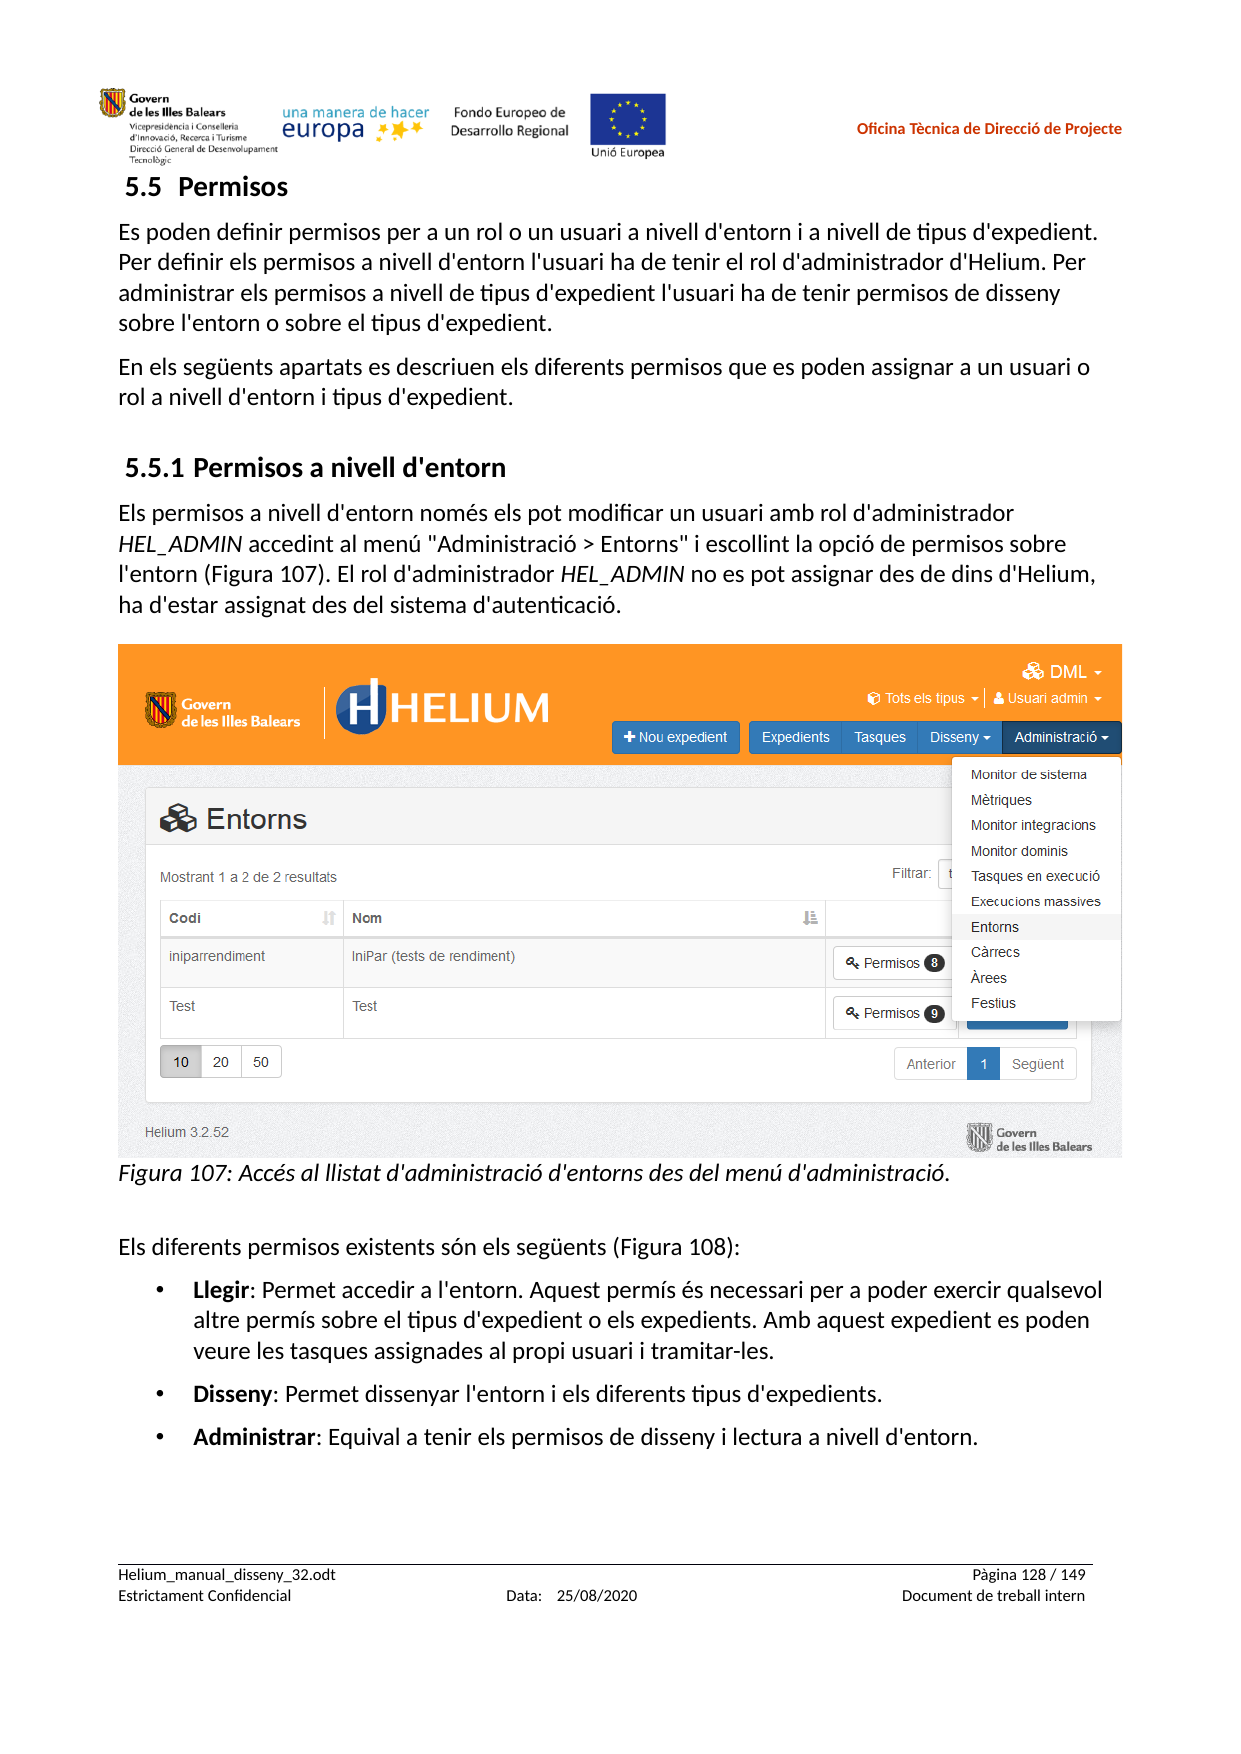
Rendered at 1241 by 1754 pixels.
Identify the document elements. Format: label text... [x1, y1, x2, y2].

subtitle Permisos a nivell d'entorn [118, 449, 1122, 485]
list Llegir: Permet accedir a l'entorn. Aquest permís és necessari per a poder exercir qualsevol altre permís sobre el tipus d'expedient o els expedients. Amb aquest expedient es poden veure les tasques assignades al propi usuari i tramitar-les. [156, 1274, 1122, 1366]
list Administrar: Equival a tenir els permisos de disseny i lectura a nivell d'entorn. [156, 1421, 1122, 1452]
subtitle Permisos [118, 168, 1122, 203]
text En els següents apartats es descriuen els diferents permisos que es poden assignar a un usuari o rol a nivell d'entorn i tipus d'expedient. [118, 351, 1122, 412]
text Es poden definir permisos per a un rol o un usuari a nivell d'entorn i a nivell de tipus d'expedient. Per definir els permisos a nivell d'entorn l'usuari ha de tenir el rol d'administrador d'Helium. Per administrar els permisos a nivell de tipus d'expedient l'usuari ha de tenir permisos de disseny sobre l'entorn o sobre el tipus d'expedient. [118, 216, 1122, 338]
text Figura 107: Accés al llistat d'administració d'entorns des del menú d'administració. [118, 1158, 1122, 1188]
text Els permisos a nivell d'entorn només els pot modificar un usuari amb rol d'administrador HEL_ADMIN accedint al menú "Administració > Entorns" i escollint la opció de permisos sobre l'entorn (Figura 107). El rol d'administrador HEL_ADMIN no es pot assignar des de dins d'Helium, ha d'estar assignat des del sistema d'autenticació. [118, 497, 1122, 619]
text Els diferents permisos existents són els següents (Figura 108): [118, 1231, 1122, 1262]
picture [99, 87, 668, 166]
picture [118, 644, 1123, 1158]
list Disseny: Permet dissenyar l'entorn i els diferents tipus d'expedients. [156, 1378, 1122, 1409]
